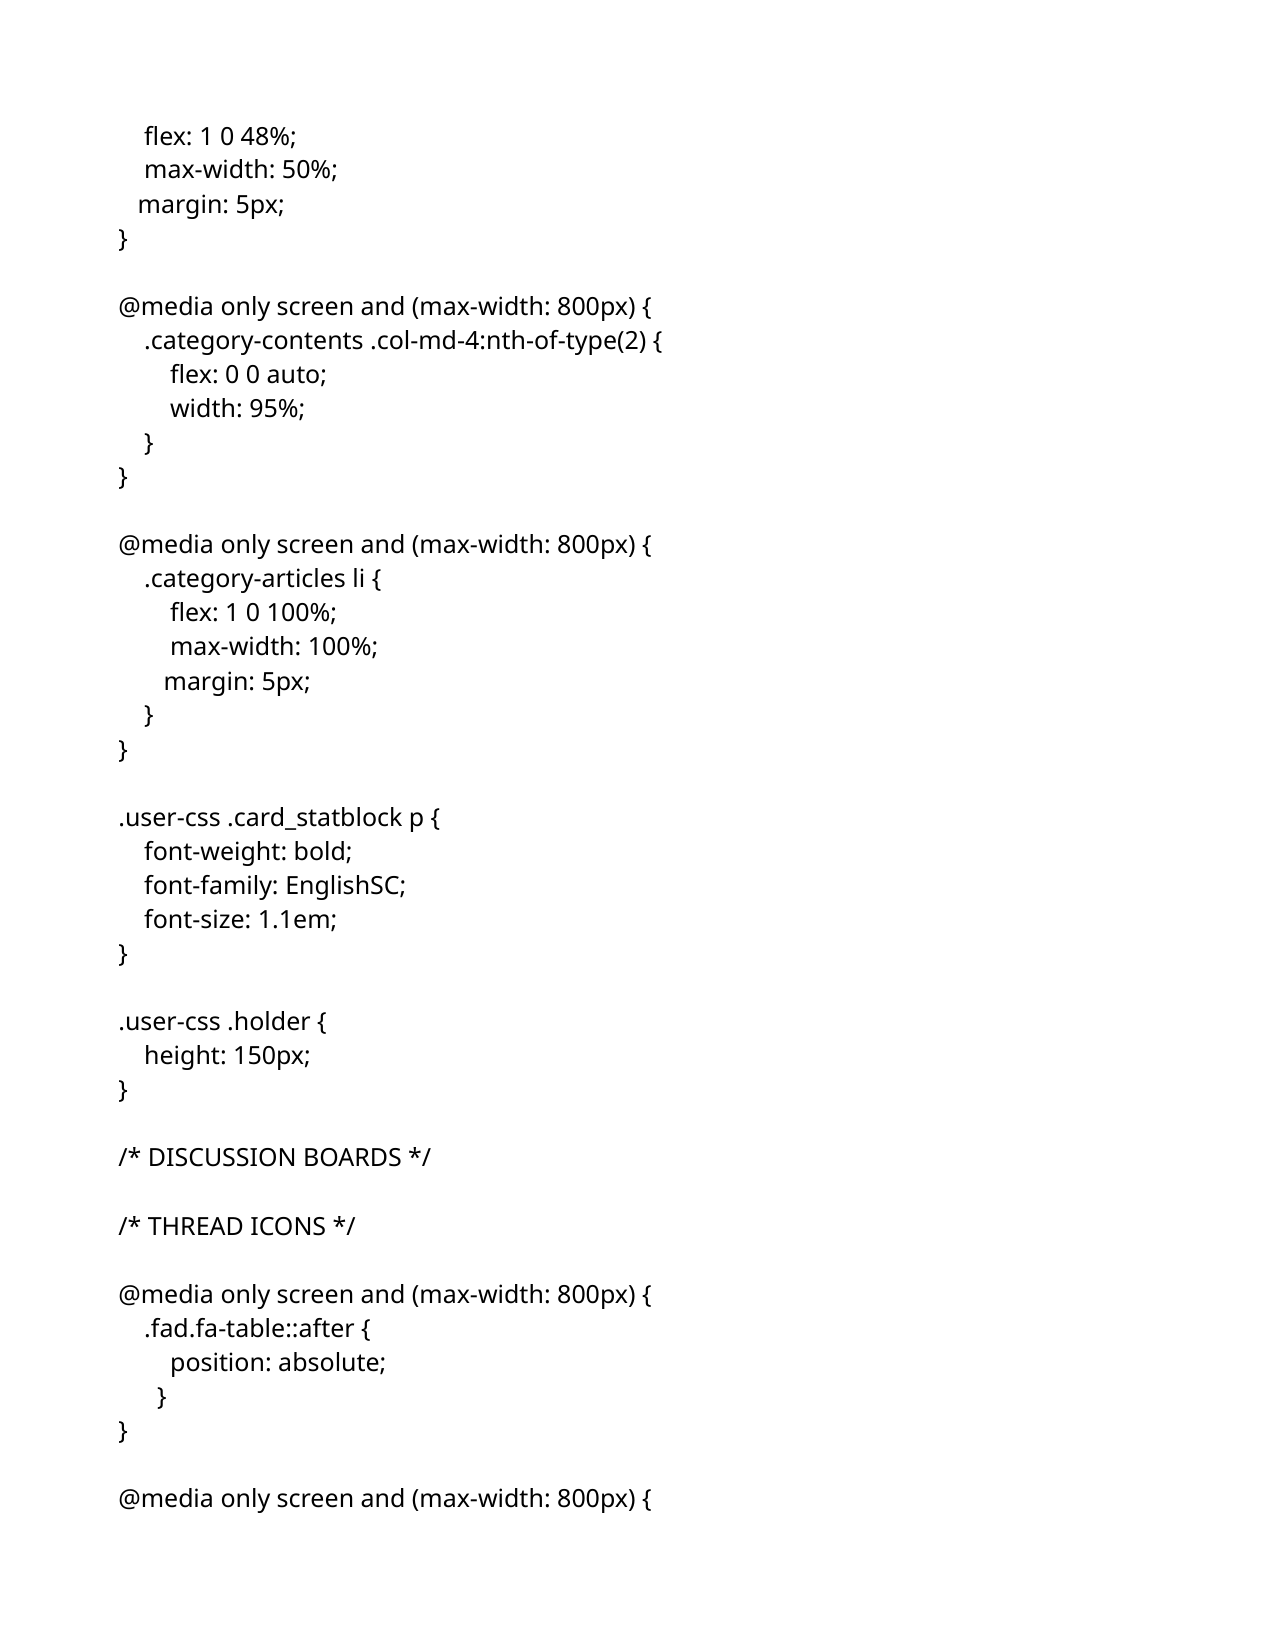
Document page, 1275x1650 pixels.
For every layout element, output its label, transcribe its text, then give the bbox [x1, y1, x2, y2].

text flex: 1 0 48%; max-width: 50%; margin: 5px; } @media only screen and (max-width: 800px) { .category-contents .col-md-4:nth-of-type(2) { flex: 0 0 auto; width: 95%; } } @media only screen and (max-width: 800px) { .category-articles li { flex: 1 0 100%; max-width: 100%; margin: 5px; } } .user-css .card_statblock p { font-weight: bold; font-family: EnglishSC; font-size: 1.1em; } .user-css .holder { height: 150px; } /* DISCUSSION BOARDS */ /* THREAD ICONS */ @media only screen and (max-width: 800px) { .fad.fa-table::after { position: absolute; } } @media only screen and (max-width: 800px) { [118, 118, 1157, 1515]
